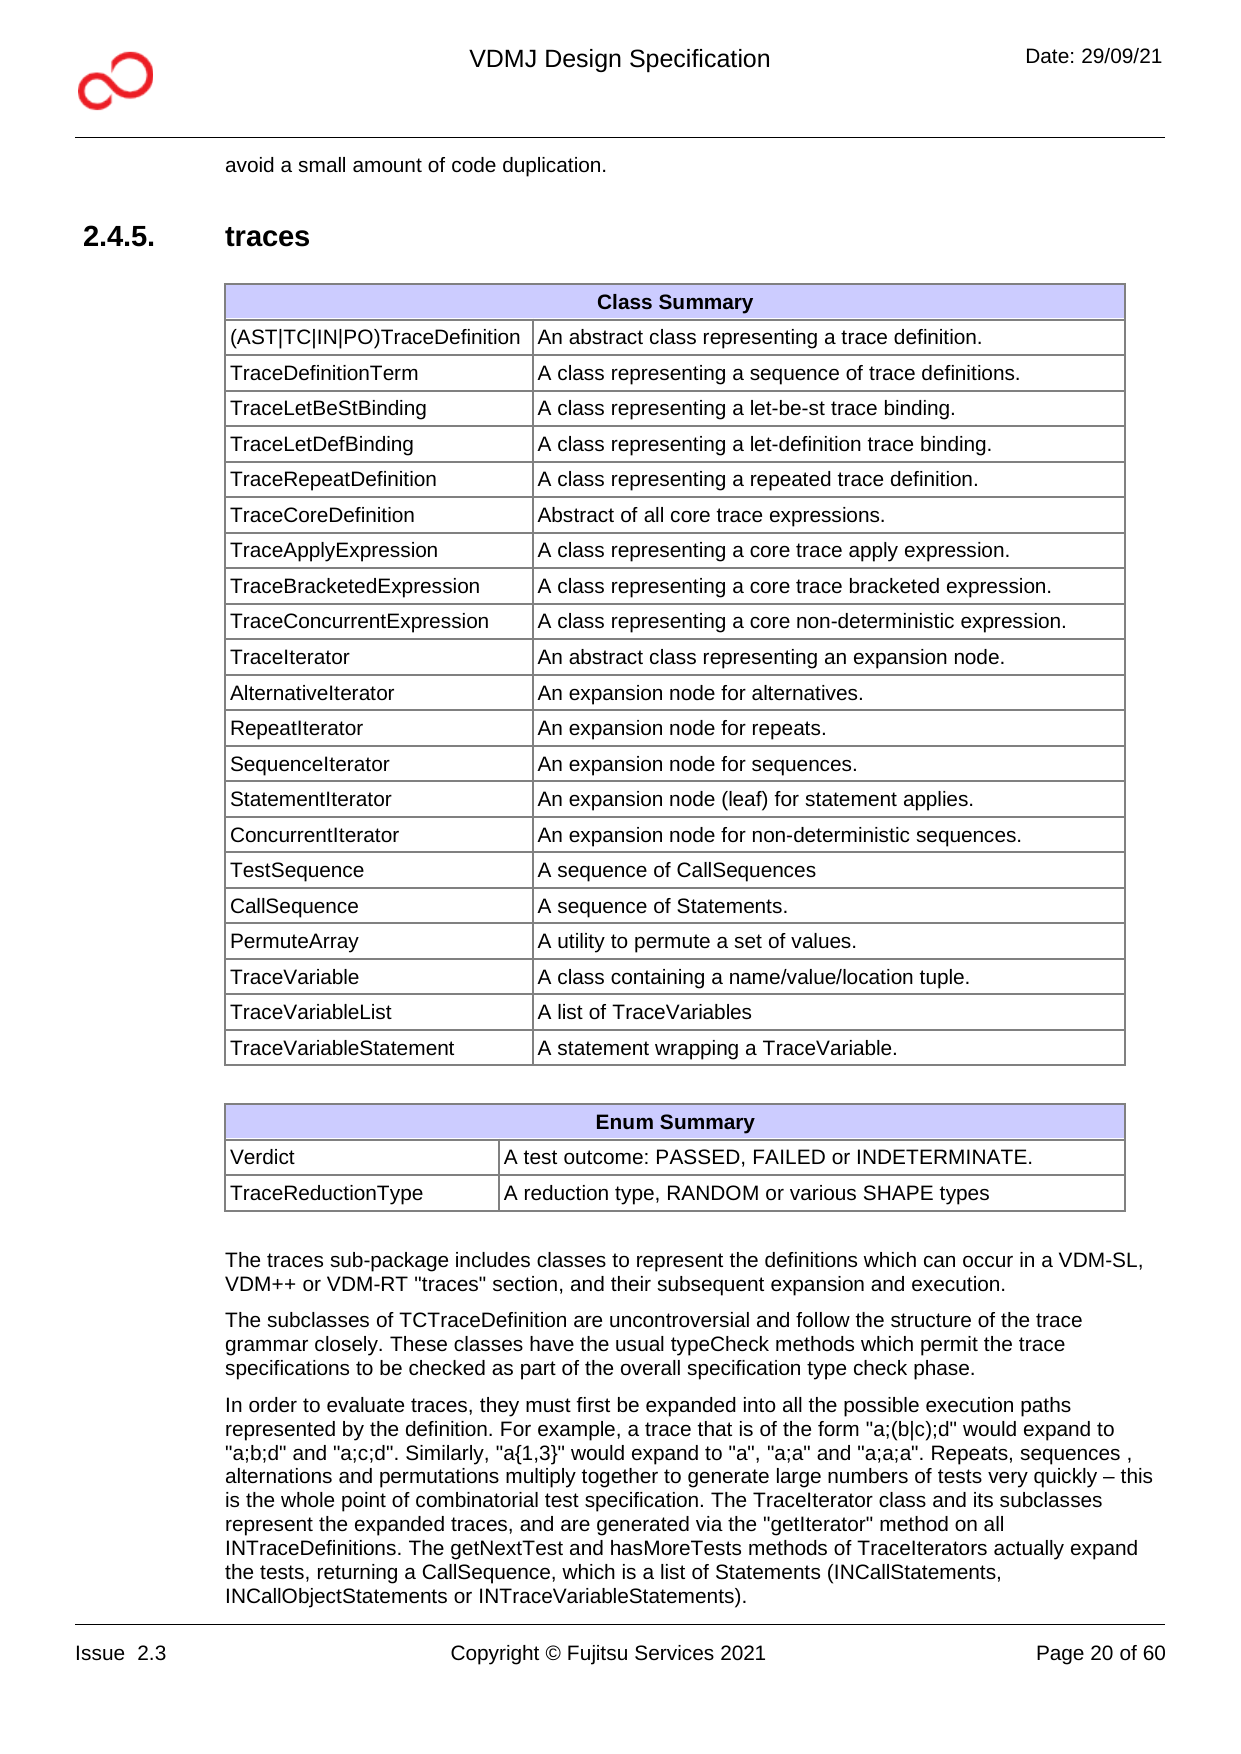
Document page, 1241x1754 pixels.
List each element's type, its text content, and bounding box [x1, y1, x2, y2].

table_cell TraceDefinitionTerm [226, 356, 532, 389]
table_cell TraceBracketedExpression [226, 569, 532, 603]
table_cell A class representing a core trace apply expression. [534, 534, 1124, 567]
table_cell An expansion node (leaf) for statement applies. [534, 782, 1124, 816]
table_cell TraceApplyExpression [226, 534, 532, 567]
subtitle traces [75, 219, 1165, 253]
table_cell A reduction type, RANDOM or various SHAPE types [500, 1176, 1124, 1209]
table_cell Abstract of all core trace expressions. [534, 498, 1124, 532]
table_cell TraceVariableList [226, 995, 532, 1029]
text The traces sub-package includes classes to represent the definitions which can occur in a VDM-SL, VDM++ or VDM-RT "traces" section, and their subsequent expansion and execution. [225, 1248, 1165, 1296]
table_cell A class representing a sequence of trace definitions. [534, 356, 1124, 389]
table_cell A test outcome: PASSED, FAILED or INDETERMINATE. [500, 1141, 1124, 1174]
table_cell An abstract class representing a trace definition. [534, 321, 1124, 354]
table_cell A list of TraceVariables [534, 995, 1124, 1029]
table_cell Verdict [226, 1141, 498, 1174]
table_cell StatementIterator [226, 782, 532, 816]
table_cell TraceIterator [226, 640, 532, 674]
table_cell A sequence of CallSequences [534, 853, 1124, 887]
table_cell A class representing a core trace bracketed expression. [534, 569, 1124, 603]
table_cell A statement wrapping a TraceVariable. [534, 1031, 1124, 1064]
table_cell PermuteArray [226, 924, 532, 958]
table_cell A class containing a name/value/location tuple. [534, 960, 1124, 993]
table_cell A sequence of Statements. [534, 889, 1124, 922]
table_cell TraceReductionType [226, 1176, 498, 1209]
table_cell TraceVariable [226, 960, 532, 993]
table_cell RepeatIterator [226, 711, 532, 745]
table_cell TraceCoreDefinition [226, 498, 532, 532]
table_cell CallSequence [226, 889, 532, 922]
table_cell An expansion node for sequences. [534, 747, 1124, 780]
text In order to evaluate traces, they must first be expanded into all the possible execution paths represented by the definition. For example, a trace that is of the form "a;(b|c);d" would expand to "a;b;d" and "a;c;d". Similarly, "a{1,3}" would expand to "a", "a;a" and "a;a;a". Repeats, sequences , alternations and permutations multiply together to generate large numbers of tests very quickly – this is the whole point of combinatorial test specification. The TraceIterator class and its subclasses represent the expanded traces, and are generated via the "getIterator" method on all INTraceDefinitions. The getNextTest and hasMoreTests methods of TraceIterators actually expand the tests, returning a CallSequence, which is a list of Statements (INCallStatements, INCallObjectStatements or INTraceVariableStatements). [225, 1393, 1165, 1608]
table_cell A class representing a let-definition trace binding. [534, 427, 1124, 461]
table_cell A class representing a repeated trace definition. [534, 463, 1124, 496]
table_cell TraceLetBeStBinding [226, 392, 532, 425]
table_cell TestSequence [226, 853, 532, 887]
table_cell SequenceIterator [226, 747, 532, 780]
table_cell A class representing a let-be-st trace binding. [534, 392, 1124, 425]
table_cell AlternativeIterator [226, 676, 532, 709]
table_cell An expansion node for alternatives. [534, 676, 1124, 709]
table_header Class Summary [226, 285, 1124, 318]
table_header Enum Summary [226, 1105, 1124, 1138]
table_cell (AST|TC|IN|PO)TraceDefinition [226, 321, 532, 354]
table_cell TraceRepeatDefinition [226, 463, 532, 496]
table_cell ConcurrentIterator [226, 818, 532, 851]
text avoid a small amount of code duplication. [225, 153, 1165, 177]
table_cell A utility to permute a set of values. [534, 924, 1124, 958]
table_cell TraceConcurrentExpression [226, 605, 532, 638]
table_cell TraceLetDefBinding [226, 427, 532, 461]
text The subclasses of TCTraceDefinition are uncontroversial and follow the structure of the trace grammar closely. These classes have the usual typeCheck methods which permit the trace specifications to be checked as part of the overall specification type check phase. [225, 1308, 1165, 1380]
picture [78, 44, 153, 120]
table_cell An abstract class representing an expansion node. [534, 640, 1124, 674]
table_cell TraceVariableStatement [226, 1031, 532, 1064]
table_cell An expansion node for non-deterministic sequences. [534, 818, 1124, 851]
table_cell A class representing a core non-deterministic expression. [534, 605, 1124, 638]
table_cell An expansion node for repeats. [534, 711, 1124, 745]
